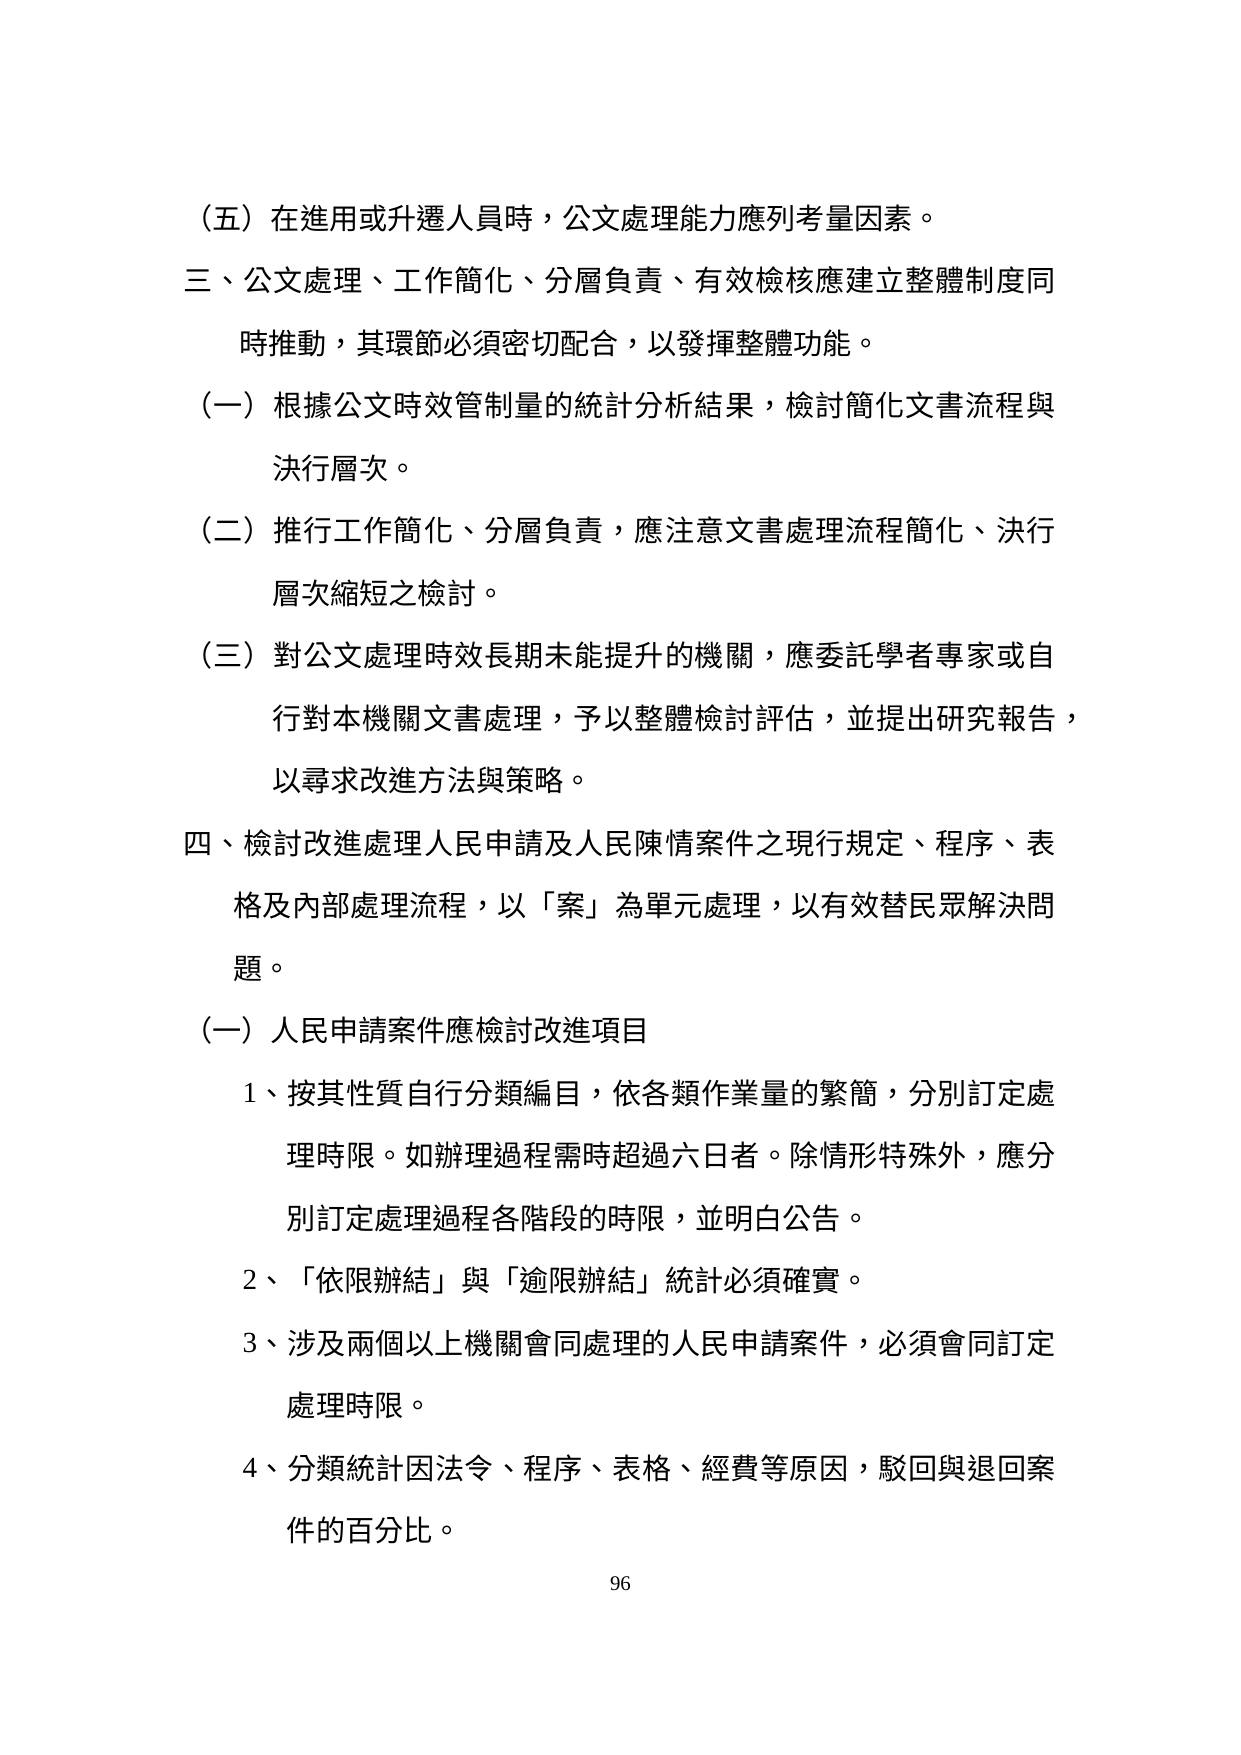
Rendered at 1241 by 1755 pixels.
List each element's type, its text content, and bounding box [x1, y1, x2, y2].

text （二）推行工作簡化、分層負責，應注意文書處理流程簡化、決行層次縮短之檢討。 [183, 487, 1057, 612]
text （一）人民申請案件應檢討改進項目 [183, 987, 1057, 1050]
text （一）根據公文時效管制量的統計分析結果，檢討簡化文書流程與決行層次。 [183, 362, 1057, 487]
text 2、「依限辦結」與「逾限辦結」統計必須確實。 [242, 1237, 1057, 1300]
text 三、公文處理、工作簡化、分層負責、有效檢核應建立整體制度同時推動，其環節必須密切配合，以發揮整體功能。 [183, 237, 1057, 362]
text （五）在進用或升遷人員時，公文處理能力應列考量因素。 [183, 175, 1057, 237]
text 1、按其性質自行分類編目，依各類作業量的繁簡，分別訂定處理時限。如辦理過程需時超過六日者。除情形特殊外，應分別訂定處理過程各階段的時限，並明白公告。 [242, 1050, 1057, 1237]
text 3、涉及兩個以上機關會同處理的人民申請案件，必須會同訂定處理時限。 [242, 1300, 1057, 1425]
text 四、檢討改進處理人民申請及人民陳情案件之現行規定、程序、表格及內部處理流程，以「案」為單元處理，以有效替民眾解決問題。 [183, 800, 1057, 987]
text （三）對公文處理時效長期未能提升的機關，應委託學者專家或自行對本機關文書處理，予以整體檢討評估，並提出研究報告，以尋求改進方法與策略。 [183, 612, 1057, 800]
text 4、分類統計因法令、程序、表格、經費等原因，駁回與退回案件的百分比。 [242, 1425, 1057, 1550]
